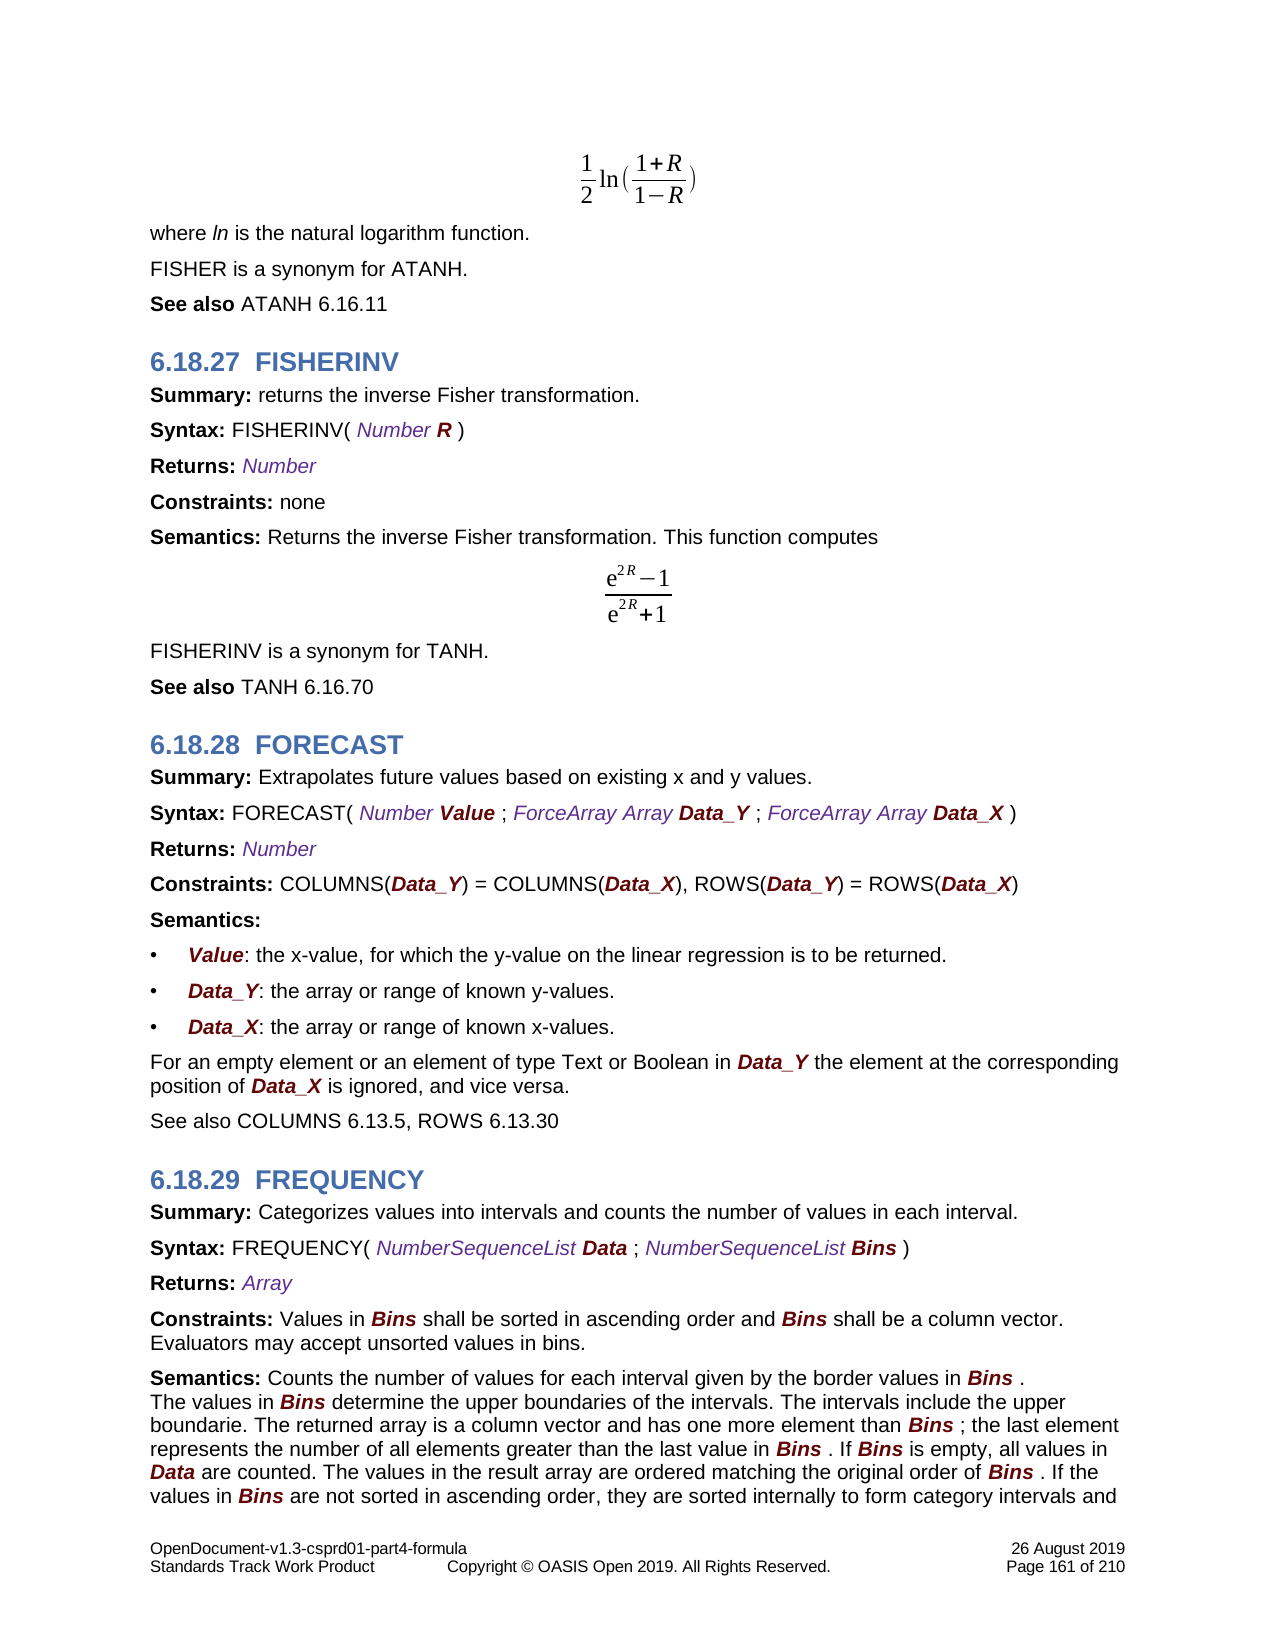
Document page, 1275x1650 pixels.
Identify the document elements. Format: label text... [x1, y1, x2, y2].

text where ln is the natural logarithm function. [150, 221, 1125, 245]
text Syntax: FISHERINV( Number R ) [150, 419, 1125, 442]
text See also ATANH 6.16.11 [150, 293, 1125, 316]
text Semantics: Returns the inverse Fisher transformation. This function computes [150, 526, 1125, 549]
subtitle FORECAST [150, 730, 1125, 760]
text Constraints: COLUMNS(Data_Y) = COLUMNS(Data_X), ROWS(Data_Y) = ROWS(Data_X) [150, 873, 1125, 896]
subtitle FREQUENCY [150, 1164, 1125, 1194]
list Data_X: the array or range of known x-values. [150, 1015, 1125, 1039]
text See also TANH 6.16.70 [150, 675, 1125, 699]
text Summary: Extrapolates future values based on existing x and y values. [150, 766, 1125, 789]
text Semantics: Counts the number of values for each interval given by the border values in Bins . The values in Bins determine the upper boundaries of the intervals. The intervals include the upper boundarie. The returned array is a column vector and has one more element than Bins ; the last element represents the number of all elements greater than the last value in Bins . If Bins is empty, all values in Data are counted. The values in the result array are ordered matching the original order of Bins . If the values in Bins are not sorted in ascending order, they are sorted internally to form category intervals and [150, 1367, 1125, 1508]
text Constraints: Values in Bins shall be sorted in ascending order and Bins shall be a column vector. Evaluators may accept unsorted values in bins. [150, 1307, 1125, 1354]
text Syntax: FORECAST( Number Value ; ForceArray Array Data_Y ; ForceArray Array Data_X ) [150, 801, 1125, 825]
text Summary: returns the inverse Fisher transformation. [150, 383, 1125, 407]
text Returns: Number [150, 837, 1125, 861]
subtitle FISHERINV [150, 347, 1125, 377]
list Data_Y: the array or range of known y-values. [150, 979, 1125, 1003]
text Syntax: FREQUENCY( NumberSequenceList Data ; NumberSequenceList Bins ) [150, 1236, 1125, 1260]
text For an empty element or an element of type Text or Boolean in Data_Y the element at the corresponding position of Data_X is ignored, and vice versa. [150, 1051, 1125, 1098]
text Returns: Array [150, 1272, 1125, 1295]
text Constraints: none [150, 490, 1125, 514]
text FISHER is a synonym for ATANH. [150, 257, 1125, 281]
text Semantics: [150, 908, 1125, 932]
text Summary: Categorizes values into intervals and counts the number of values in each interval. [150, 1201, 1125, 1224]
text See also COLUMNS 6.13.5, ROWS 6.13.30 [150, 1110, 1125, 1133]
list Value: the x-value, for which the y-value on the linear regression is to be returned. [150, 944, 1125, 967]
text Returns: Number [150, 454, 1125, 478]
text FISHERINV is a synonym for TANH. [150, 639, 1125, 663]
